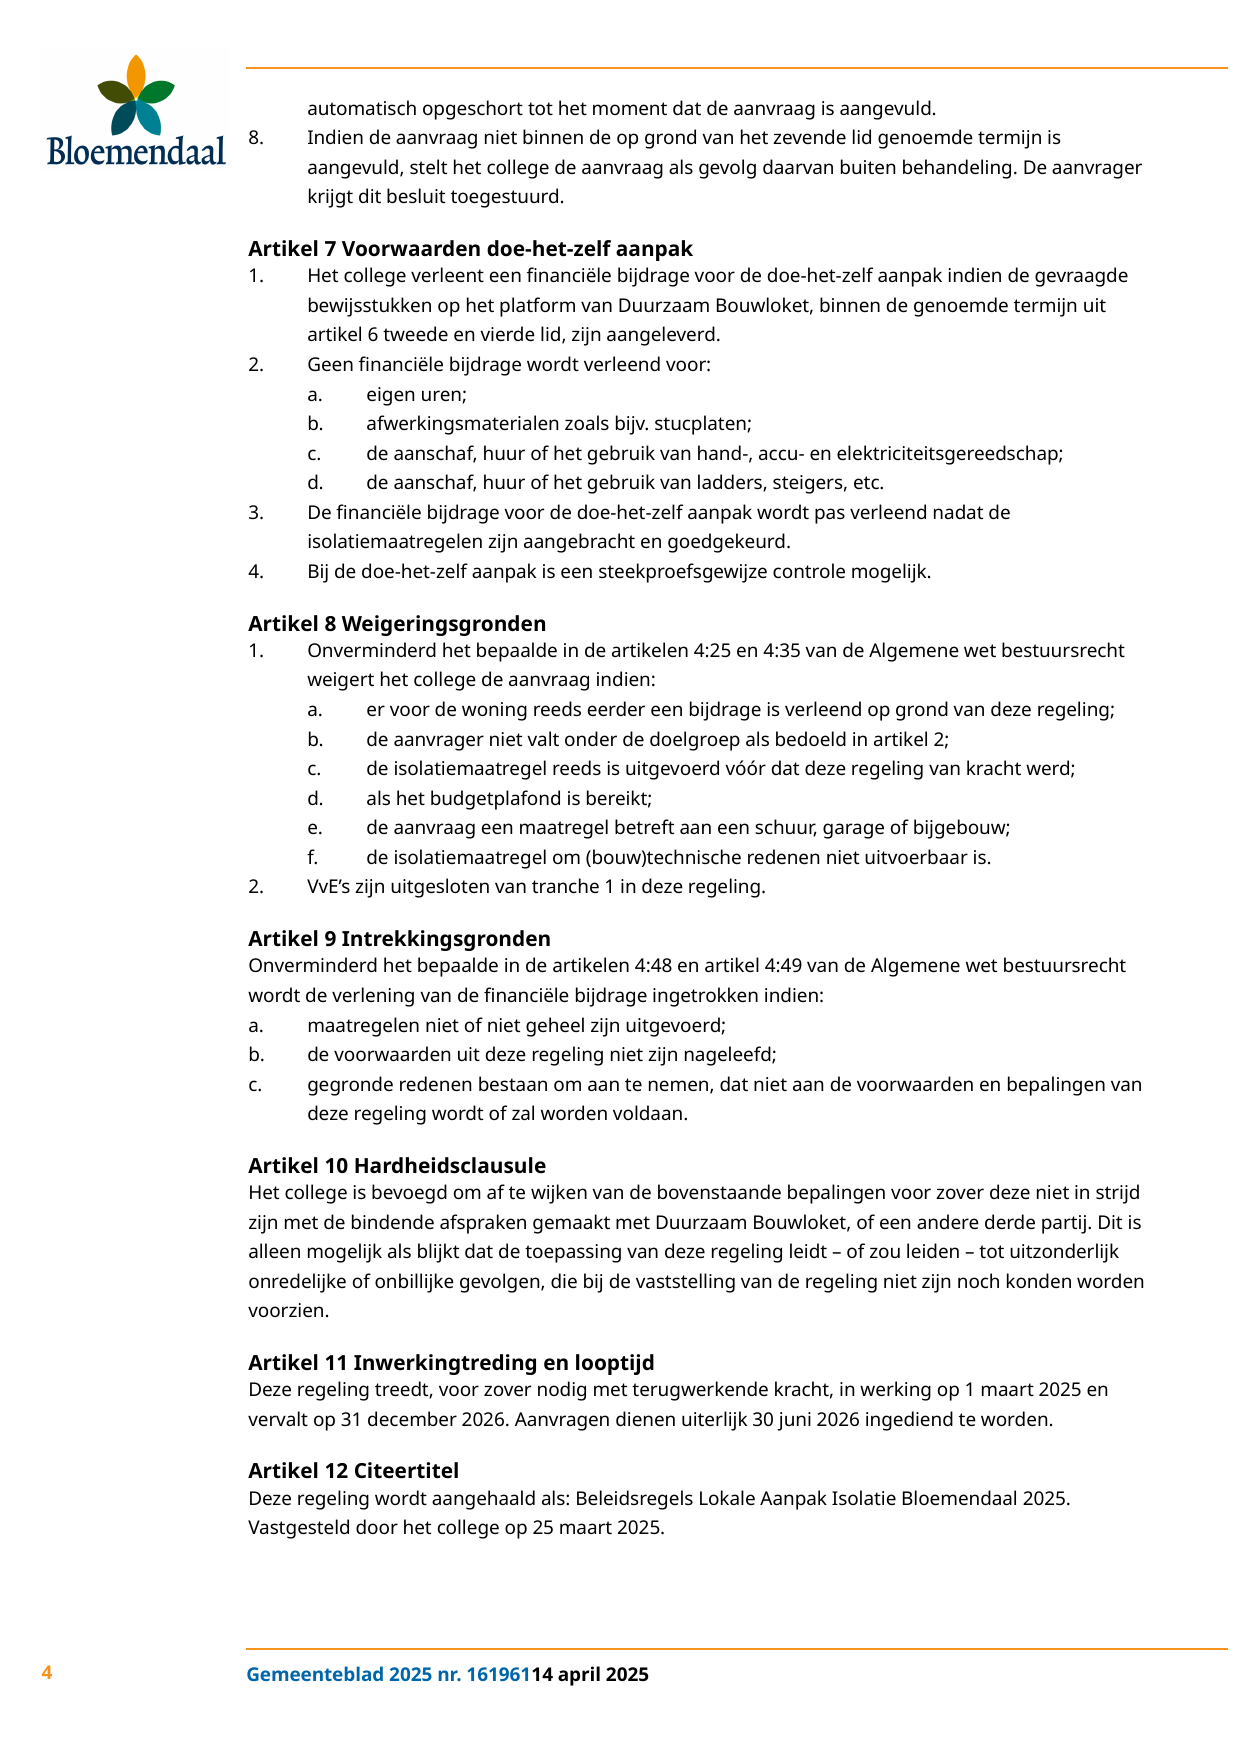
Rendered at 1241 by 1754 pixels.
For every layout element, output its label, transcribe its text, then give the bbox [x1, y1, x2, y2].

list Onverminderd het bepaalde in de artikelen 4:25 en 4:35 van de Algemene wet bestuursrecht weigert het college de aanvraag indien: [248, 637, 1152, 692]
list de aanschaf, huur of het gebruik van hand-, accu- en elektriciteitsgereedschap; [307, 440, 1152, 466]
text Deze regeling wordt aangehaald als: Beleidsregels Lokale Aanpak Isolatie Bloemendaal 2025. [248, 1485, 1152, 1511]
list de voorwaarden uit deze regeling niet zijn nageleefd; [248, 1041, 1152, 1067]
text Artikel 9 Intrekkingsgronden [248, 924, 1152, 953]
text Artikel 7 Voorwaarden doe-het-zelf aanpak [248, 234, 1152, 262]
list De financiële bijdrage voor de doe-het-zelf aanpak wordt pas verleend nadat de isolatiemaatregelen zijn aangebracht en goedgekeurd. [248, 499, 1152, 554]
text Artikel 10 Hardheidsclausule [248, 1151, 1152, 1179]
list de aanschaf, huur of het gebruik van ladders, steigers, etc. [307, 469, 1152, 495]
list de isolatiemaatregel reeds is uitgevoerd vóór dat deze regeling van kracht werd; [307, 755, 1152, 781]
list eigen uren; [307, 381, 1152, 406]
text Deze regeling treedt, voor zover nodig met terugwerkende kracht, in werking op 1 maart 2025 en vervalt op 31 december 2026. Aanvragen dienen uiterlijk 30 juni 2026 ingediend te worden. [248, 1377, 1152, 1432]
list als het budgetplafond is bereikt; [307, 785, 1152, 811]
list maatregelen niet of niet geheel zijn uitgevoerd; [248, 1012, 1152, 1037]
list VvE’s zijn uitgesloten van tranche 1 in deze regeling. [248, 874, 1152, 899]
list afwerkingsmaterialen zoals bijv. stucplaten; [307, 410, 1152, 436]
list de aanvraag een maatregel betreft aan een schuur, garage of bijgebouw; [307, 814, 1152, 840]
text Artikel 8 Weigeringsgronden [248, 609, 1152, 637]
list automatisch opgeschort tot het moment dat de aanvraag is aangevuld. [248, 95, 1152, 121]
text Onverminderd het bepaalde in de artikelen 4:48 en artikel 4:49 van de Algemene wet bestuursrecht wordt de verlening van de financiële bijdrage ingetrokken indien: [248, 953, 1152, 1008]
list Het college verleent een financiële bijdrage voor de doe-het-zelf aanpak indien de gevraagde bewijsstukken op het platform van Duurzaam Bouwloket, binnen de genoemde termijn uit artikel 6 tweede en vierde lid, zijn aangeleverd. [248, 262, 1152, 347]
text Het college is bevoegd om af te wijken van de bovenstaande bepalingen voor zover deze niet in strijd zijn met de bindende afspraken gemaakt met Duurzaam Bouwloket, of een andere derde partij. Dit is alleen mogelijk als blijkt dat de toepassing van deze regeling leidt – of zou leiden – tot uitzonderlijk onredelijke of onbillijke gevolgen, die bij de vaststelling van de regeling niet zijn noch konden worden voorzien. [248, 1179, 1152, 1323]
picture [41, 47, 231, 172]
text Vastgesteld door het college op 25 maart 2025. [248, 1514, 1152, 1540]
list Geen financiële bijdrage wordt verleend voor: [248, 351, 1152, 377]
text Artikel 11 Inwerkingtreding en looptijd [248, 1348, 1152, 1377]
list gegronde redenen bestaan om aan te nemen, dat niet aan de voorwaarden en bepalingen van deze regeling wordt of zal worden voldaan. [248, 1071, 1152, 1126]
list Indien de aanvraag niet binnen de op grond van het zevende lid genoemde termijn is aangevuld, stelt het college de aanvraag als gevolg daarvan buiten behandeling. De aanvrager krijgt dit besluit toegestuurd. [248, 124, 1152, 209]
list de isolatiemaatregel om (bouw)technische redenen niet uitvoerbaar is. [307, 844, 1152, 870]
list Bij de doe-het-zelf aanpak is een steekproefsgewijze controle mogelijk. [248, 558, 1152, 584]
text Artikel 12 Citeertitel [248, 1457, 1152, 1485]
list de aanvrager niet valt onder de doelgroep als bedoeld in artikel 2; [307, 726, 1152, 752]
list er voor de woning reeds eerder een bijdrage is verleend op grond van deze regeling; [307, 696, 1152, 722]
